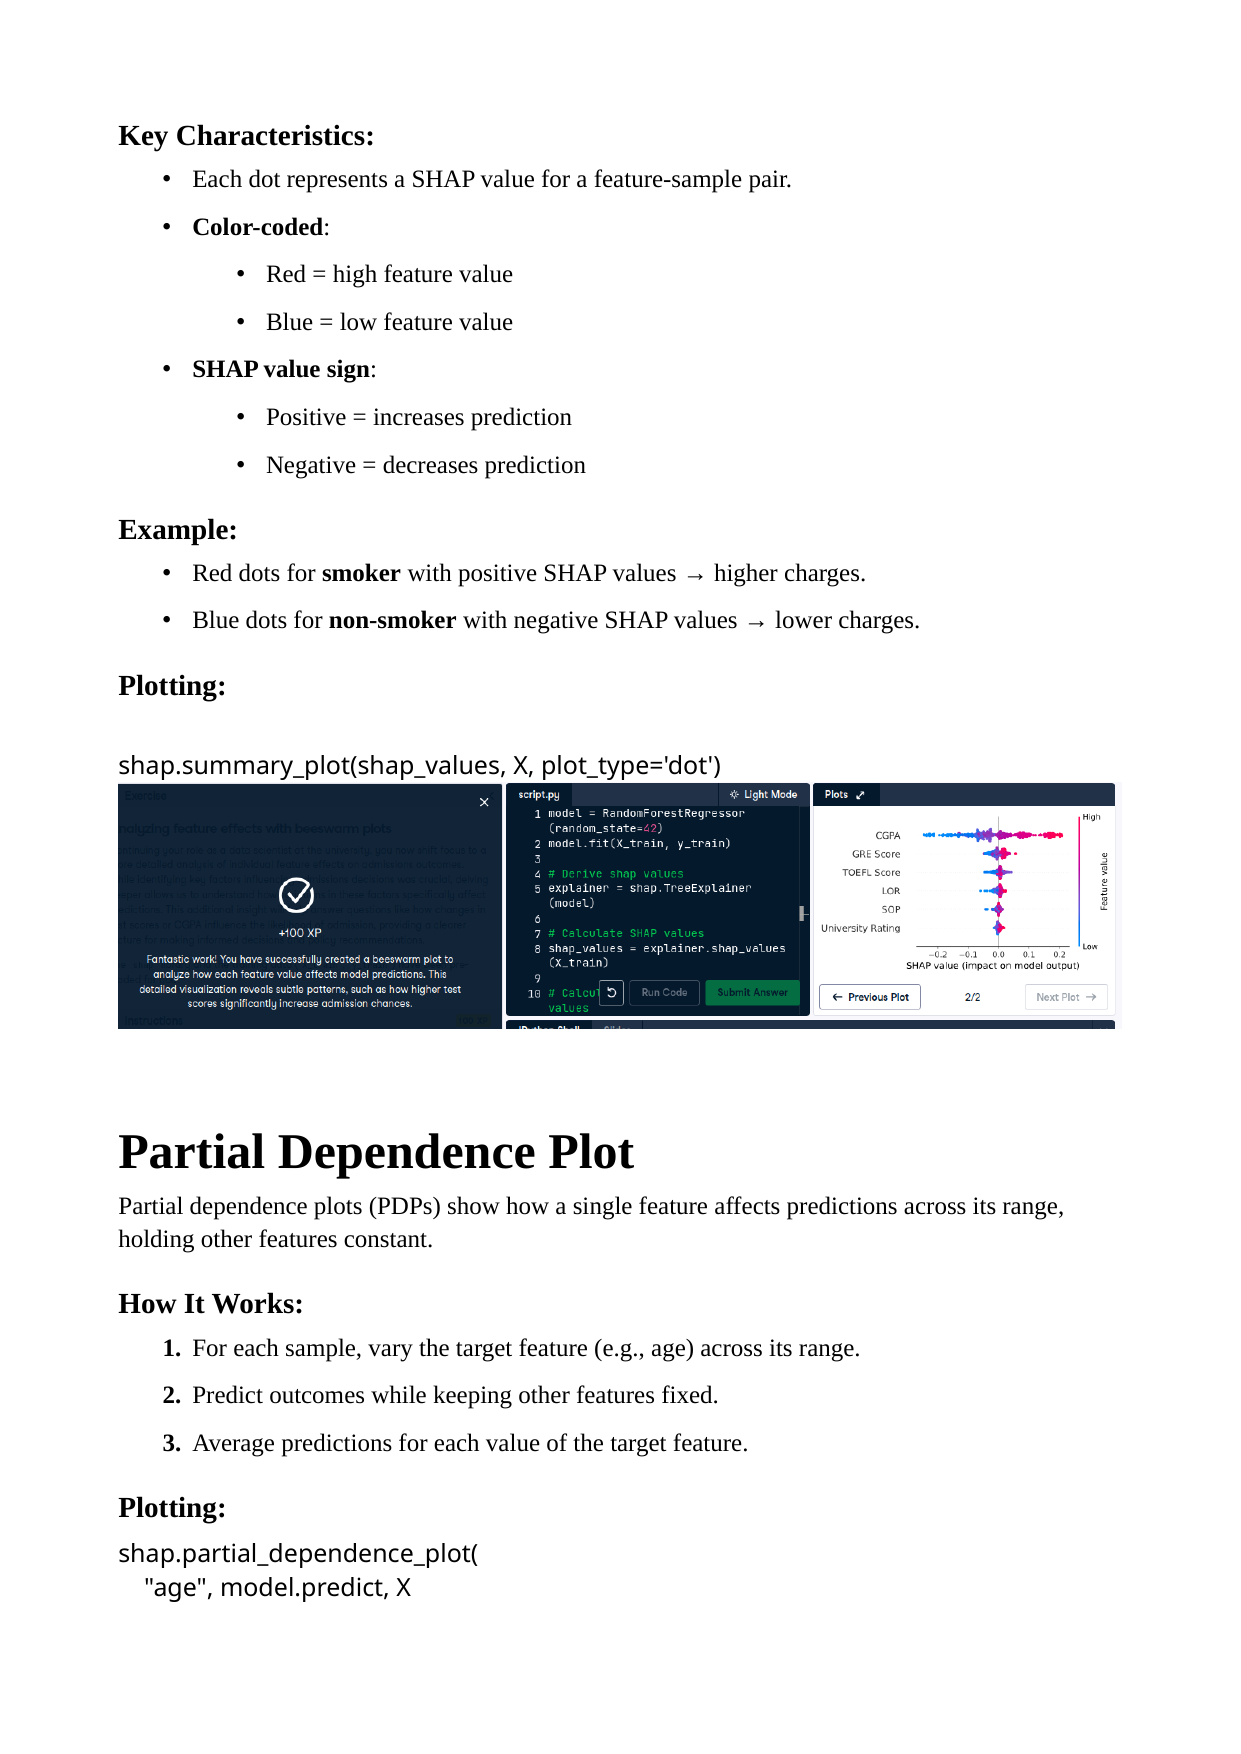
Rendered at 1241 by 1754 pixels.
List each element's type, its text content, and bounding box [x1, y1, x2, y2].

subtitle Plotting: [118, 668, 1122, 701]
subtitle How It Works: [118, 1287, 1122, 1320]
list Color-coded: [162, 212, 1122, 241]
list Negative = decreases prediction [236, 450, 1122, 478]
subtitle Key Characteristics: [118, 118, 1122, 152]
subtitle Plotting: [118, 1490, 1122, 1523]
list Each dot represents a SHAP value for a feature-sample pair. [162, 164, 1122, 193]
list Red dots for smoker with positive SHAP values → higher charges. [162, 558, 1122, 587]
list For each sample, vary the target feature (e.g., age) across its range. [162, 1333, 1122, 1361]
subtitle Partial Dependence Plot [118, 1121, 1122, 1179]
text Partial dependence plots (PDPs) show how a single feature affects predictions across its range, holding other features constant. [118, 1191, 1122, 1253]
subtitle Example: [118, 512, 1122, 546]
list SHAP value sign: [162, 354, 1122, 383]
list Average predictions for each value of the target feature. [162, 1428, 1122, 1457]
list Blue dots for non-smoker with negative SHAP values → lower charges. [162, 606, 1122, 634]
text shap.summary_plot(shap_values, X, plot_type='dot') [118, 748, 1122, 782]
text "age", model.predict, X [118, 1570, 1122, 1604]
list Red = high feature value [236, 259, 1122, 288]
text shap.partial_dependence_plot( [118, 1536, 1122, 1570]
list Blue = low feature value [236, 307, 1122, 336]
list Predict outcomes while keeping other features fixed. [162, 1380, 1122, 1409]
list Positive = increases prediction [236, 402, 1122, 431]
picture [118, 782, 1123, 1029]
